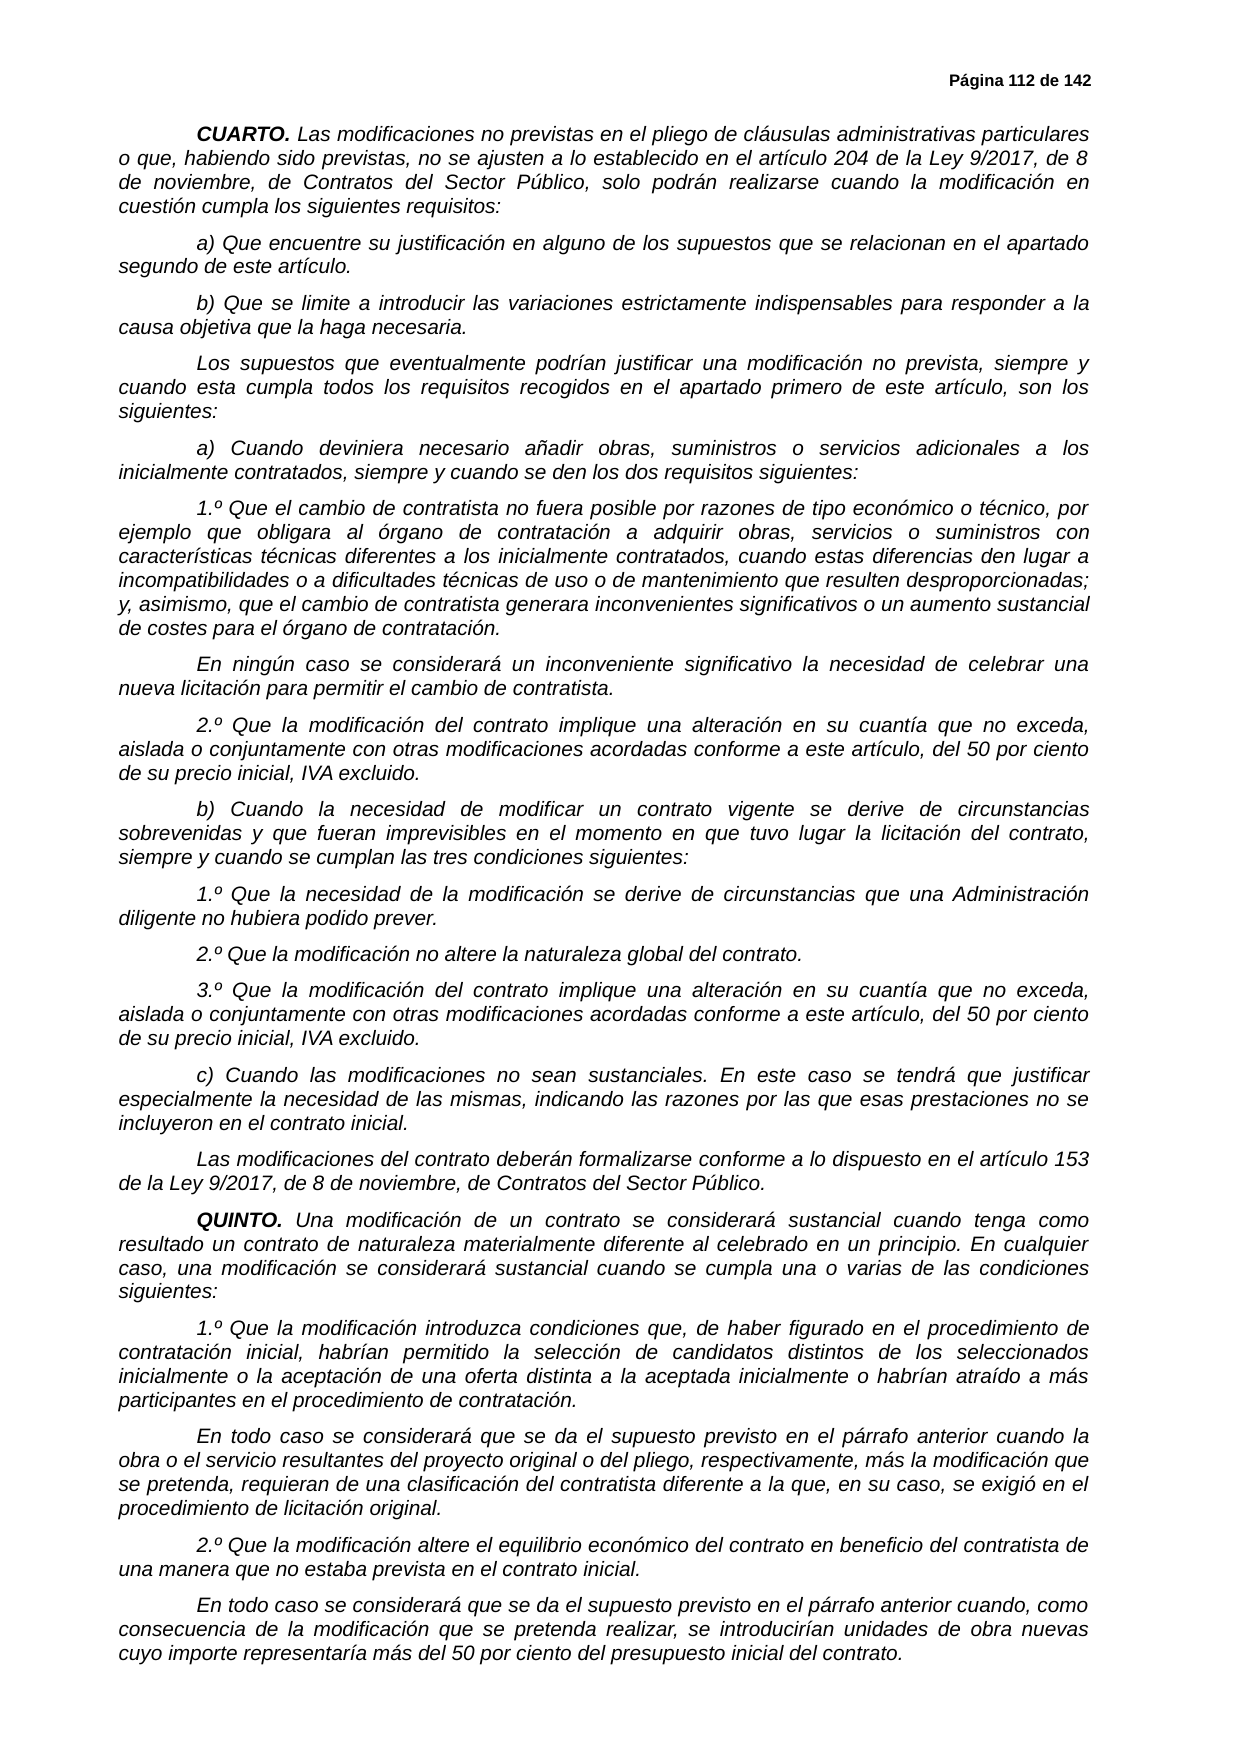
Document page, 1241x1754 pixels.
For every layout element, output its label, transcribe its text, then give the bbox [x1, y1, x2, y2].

text En ningún caso se considerará un inconveniente significativo la necesidad de celebrar una nueva licitación para permitir el cambio de contratista. [118, 652, 1092, 700]
text 2.º Que la modificación del contrato implique una alteración en su cuantía que no exceda, aislada o conjuntamente con otras modificaciones acordadas conforme a este artículo, del 50 por ciento de su precio inicial, IVA excluido. [118, 713, 1092, 784]
text Los supuestos que eventualmente podrían justificar una modificación no prevista, siempre y cuando esta cumpla todos los requisitos recogidos en el apartado primero de este artículo, son los siguientes: [118, 351, 1092, 423]
text En todo caso se considerará que se da el supuesto previsto en el párrafo anterior cuando, como consecuencia de la modificación que se pretenda realizar, se introducirían unidades de obra nuevas cuyo importe representaría más del 50 por ciento del presupuesto inicial del contrato. [118, 1593, 1092, 1665]
text b) Cuando la necesidad de modificar un contrato vigente se derive de circunstancias sobrevenidas y que fueran imprevisibles en el momento en que tuvo lugar la licitación del contrato, siempre y cuando se cumplan las tres condiciones siguientes: [118, 797, 1092, 869]
text QUINTO. Una modificación de un contrato se considerará sustancial cuando tenga como resultado un contrato de naturaleza materialmente diferente al celebrado en un principio. En cualquier caso, una modificación se considerará sustancial cuando se cumpla una o varias de las condiciones siguientes: [118, 1207, 1092, 1303]
text a) Que encuentre su justificación en alguno de los supuestos que se relacionan en el apartado segundo de este artículo. [118, 230, 1092, 278]
text Las modificaciones del contrato deberán formalizarse conforme a lo dispuesto en el artículo 153 de la Ley 9/2017, de 8 de noviembre, de Contratos del Sector Público. [118, 1147, 1092, 1195]
text 2.º Que la modificación no altere la naturaleza global del contrato. [118, 942, 1092, 966]
text 2.º Que la modificación altere el equilibrio económico del contrato en beneficio del contratista de una manera que no estaba prevista en el contrato inicial. [118, 1532, 1092, 1580]
text a) Cuando deviniera necesario añadir obras, suministros o servicios adicionales a los inicialmente contratados, siempre y cuando se den los dos requisitos siguientes: [118, 436, 1092, 483]
text 3.º Que la modificación del contrato implique una alteración en su cuantía que no exceda, aislada o conjuntamente con otras modificaciones acordadas conforme a este artículo, del 50 por ciento de su precio inicial, IVA excluido. [118, 978, 1092, 1050]
text En todo caso se considerará que se da el supuesto previsto en el párrafo anterior cuando la obra o el servicio resultantes del proyecto original o del pliego, respectivamente, más la modificación que se pretenda, requieran de una clasificación del contratista diferente a la que, en su caso, se exigió en el procedimiento de licitación original. [118, 1424, 1092, 1520]
text b) Que se limite a introducir las variaciones estrictamente indispensables para responder a la causa objetiva que la haga necesaria. [118, 291, 1092, 339]
text 1.º Que la necesidad de la modificación se derive de circunstancias que una Administración diligente no hubiera podido prever. [118, 881, 1092, 929]
text 1.º Que el cambio de contratista no fuera posible por razones de tipo económico o técnico, por ejemplo que obligara al órgano de contratación a adquirir obras, servicios o suministros con características técnicas diferentes a los inicialmente contratados, cuando estas diferencias den lugar a incompatibilidades o a dificultades técnicas de uso o de mantenimiento que resulten desproporcionadas; y, asimismo, que el cambio de contratista generara inconvenientes significativos o un aumento sustancial de costes para el órgano de contratación. [118, 496, 1092, 640]
text 1.º Que la modificación introduzca condiciones que, de haber figurado en el procedimiento de contratación inicial, habrían permitido la selección de candidatos distintos de los seleccionados inicialmente o la aceptación de una oferta distinta a la aceptada inicialmente o habrían atraído a más participantes en el procedimiento de contratación. [118, 1316, 1092, 1412]
text c) Cuando las modificaciones no sean sustanciales. En este caso se tendrá que justificar especialmente la necesidad de las mismas, indicando las razones por las que esas prestaciones no se incluyeron en el contrato inicial. [118, 1063, 1092, 1134]
text CUARTO. Las modificaciones no previstas en el pliego de cláusulas administrativas particulares o que, habiendo sido previstas, no se ajusten a lo establecido en el artículo 204 de la Ley 9/2017, de 8 de noviembre, de Contratos del Sector Público, solo podrán realizarse cuando la modificación en cuestión cumpla los siguientes requisitos: [118, 122, 1092, 218]
